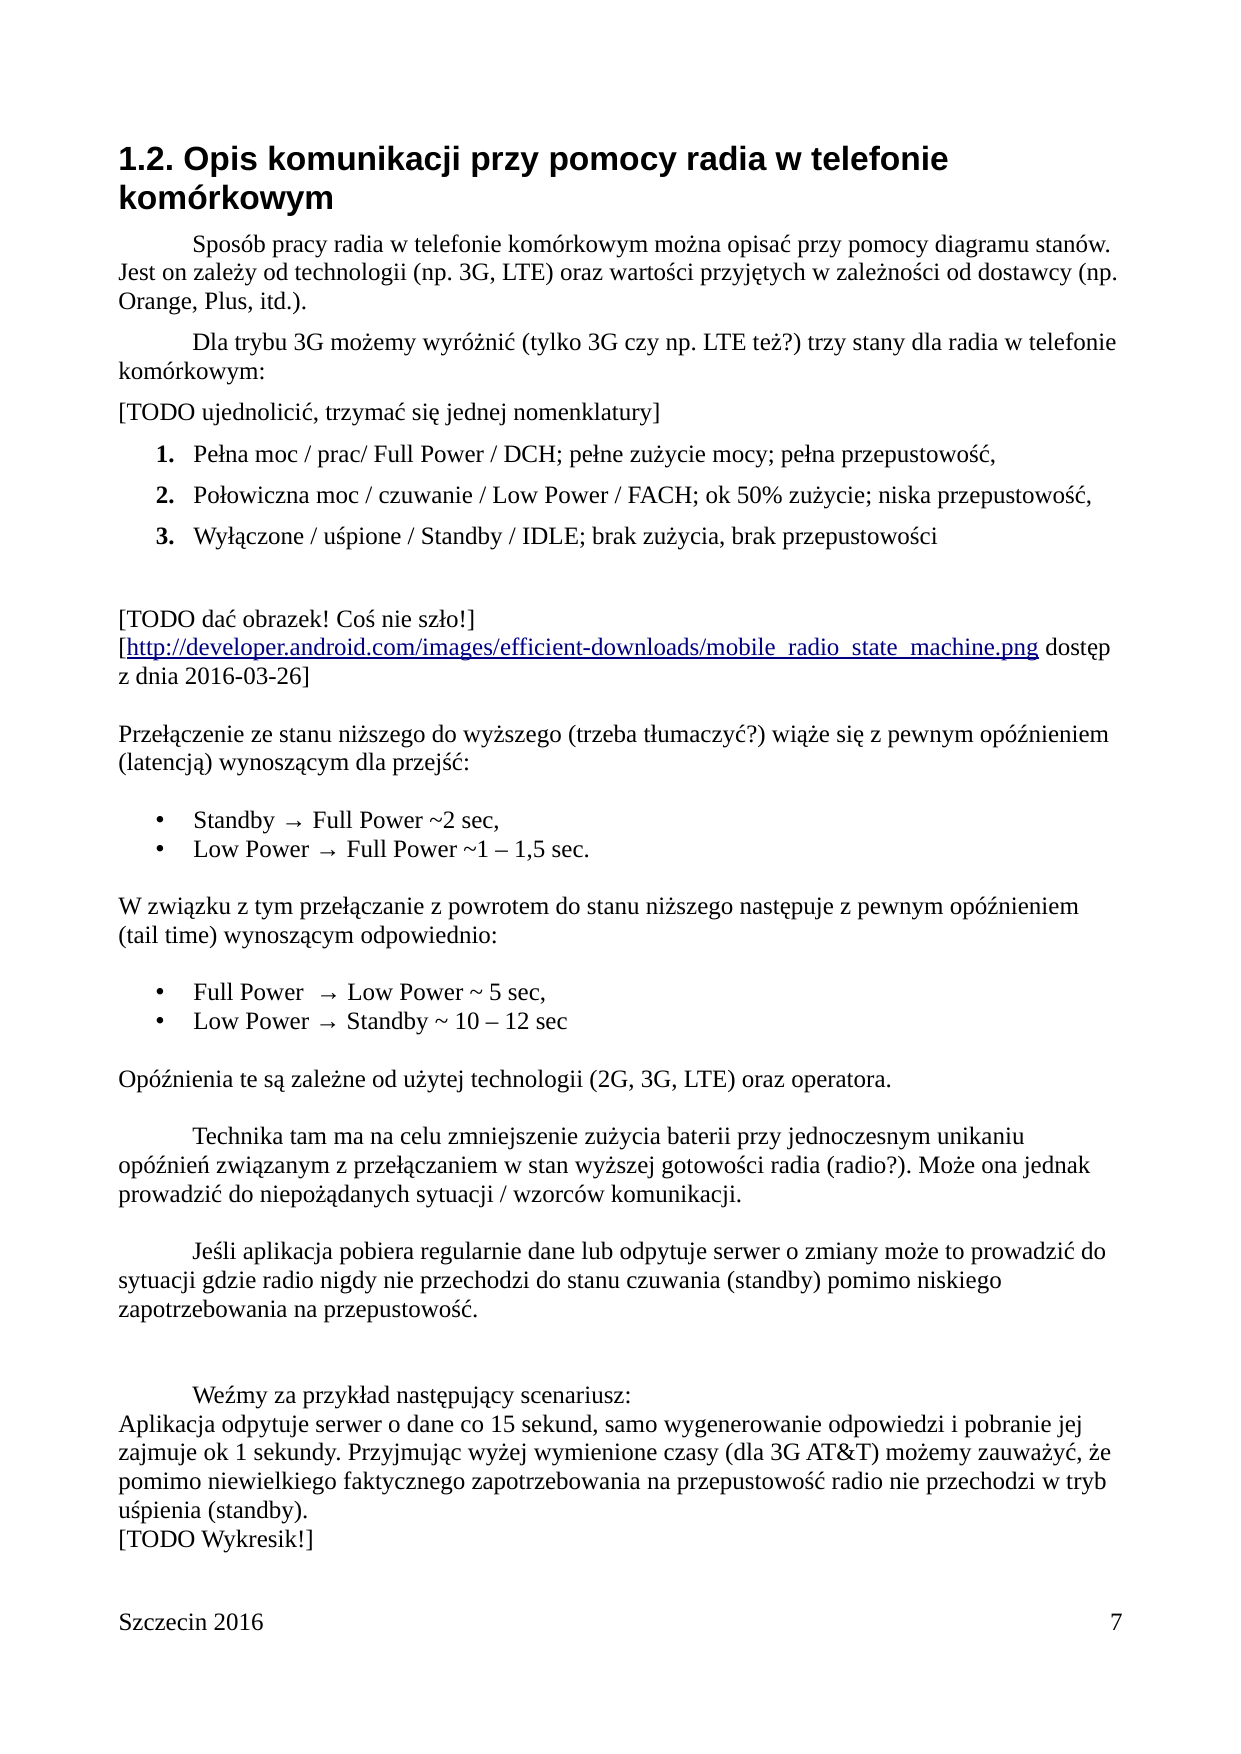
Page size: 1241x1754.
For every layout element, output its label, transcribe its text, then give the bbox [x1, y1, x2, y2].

list Połowiczna moc / czuwanie / Low Power / FACH; ok 50% zużycie; niska przepustowość, [156, 480, 1122, 509]
text Dla trybu 3G możemy wyróżnić (tylko 3G czy np. LTE też?) trzy stany dla radia w telefonie komórkowym: [118, 327, 1122, 385]
subtitle [TODO Wykresik!] [118, 1524, 1122, 1552]
text Sposób pracy radia w telefonie komórkowym można opisać przy pomocy diagramu stanów. Jest on zależy od technologii (np. 3G, LTE) oraz wartości przyjętych w zależności od dostawcy (np. Orange, Plus, itd.). [118, 229, 1122, 315]
subtitle Weźmy za przykład następujący scenariusz: [118, 1380, 1122, 1409]
subtitle Jeśli aplikacja pobiera regularnie dane lub odpytuje serwer o zmiany może to prowadzić do sytuacji gdzie radio nigdy nie przechodzi do stanu czuwania (standby) pomimo niskiego zapotrzebowania na przepustowość. [118, 1236, 1122, 1322]
list Wyłączone / uśpione / Standby / IDLE; brak zużycia, brak przepustowości [156, 521, 1122, 550]
list Pełna moc / prac/ Full Power / DCH; pełne zużycie mocy; pełna przepustowość, [156, 439, 1122, 467]
text [TODO ujednolicić, trzymać się jednej nomenklatury] [118, 397, 1122, 426]
subtitle Low Power → Standby ~ 10 – 12 sec [156, 1006, 1122, 1035]
subtitle W związku z tym przełączanie z powrotem do stanu niższego następuje z pewnym opóźnieniem (tail time) wynoszącym odpowiednio: [118, 891, 1122, 949]
subtitle Standby → Full Power ~2 sec, [156, 805, 1122, 834]
subtitle Aplikacja odpytuje serwer o dane co 15 sekund, samo wygenerowanie odpowiedzi i pobranie jej zajmuje ok 1 sekundy. Przyjmując wyżej wymienione czasy (dla 3G AT&T) możemy zauważyć, że pomimo niewielkiego faktycznego zapotrzebowania na przepustowość radio nie przechodzi w tryb uśpienia (standby). [118, 1409, 1122, 1524]
subtitle Full Power → Low Power ~ 5 sec, [156, 977, 1122, 1006]
subtitle Low Power → Full Power ~1 – 1,5 sec. [156, 834, 1122, 862]
subtitle 1.2. Opis komunikacji przy pomocy radia w telefonie komórkowym [118, 139, 1122, 216]
subtitle Przełączenie ze stanu niższego do wyższego (trzeba tłumaczyć?) wiąże się z pewnym opóźnieniem (latencją) wynoszącym dla przejść: [118, 719, 1122, 805]
subtitle Technika tam ma na celu zmniejszenie zużycia baterii przy jednoczesnym unikaniu opóźnień związanym z przełączaniem w stan wyższej gotowości radia (radio?). Może ona jednak prowadzić do niepożądanych sytuacji / wzorców komunikacji. [118, 1121, 1122, 1207]
subtitle [TODO dać obrazek! Coś nie szło!] [118, 604, 1122, 632]
subtitle Opóźnienia te są zależne od użytej technologii (2G, 3G, LTE) oraz operatora. [118, 1064, 1122, 1092]
subtitle [http://developer.android.com/images/efficient-downloads/mobile_radio_state_machine.png dostęp z dnia 2016-03-26] [118, 632, 1122, 690]
